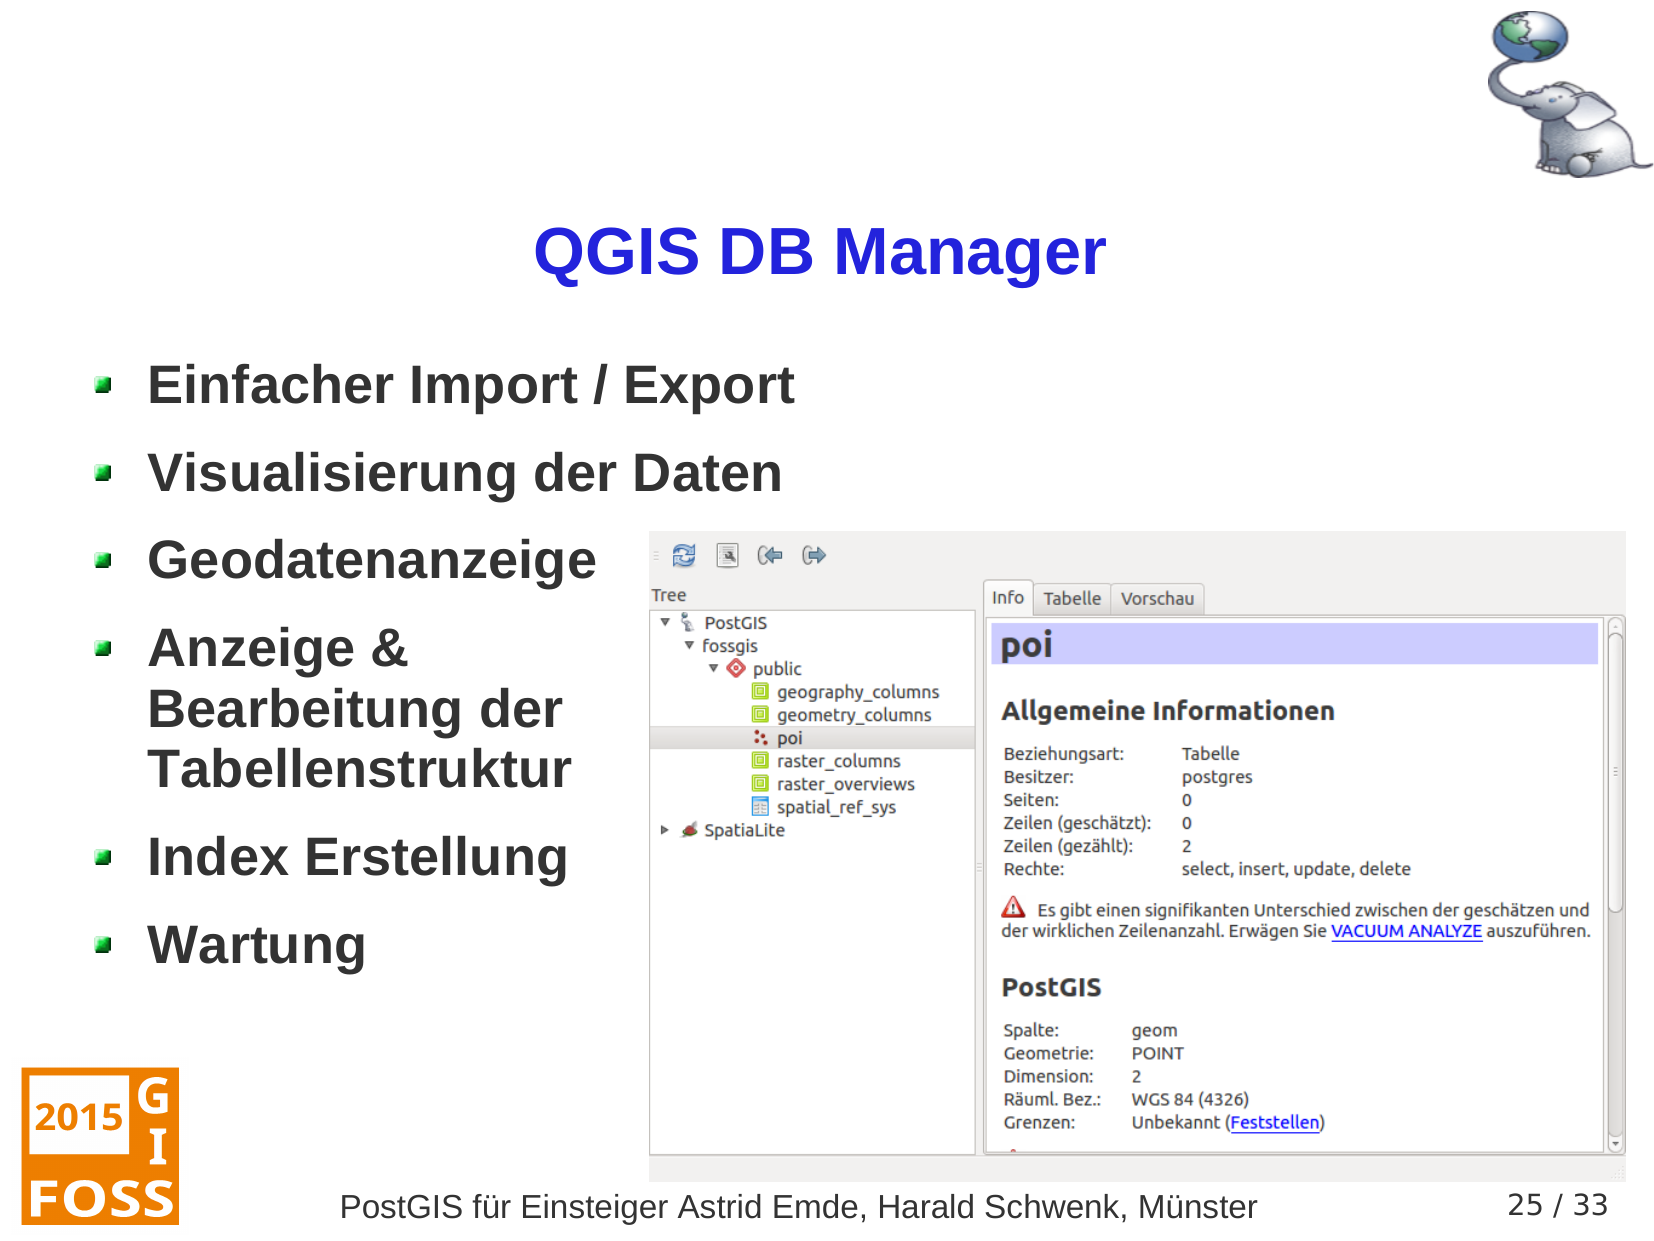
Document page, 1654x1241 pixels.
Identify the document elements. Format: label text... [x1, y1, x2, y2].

picture [1488, 11, 1654, 178]
picture [11, 1057, 189, 1235]
list Einfacher Import / Export Visualisierung der Daten Geodatenanzeige Anzeige & Bearbeitung der Tabellenstruktur Index Erstellung Wartung [76, 354, 1565, 1173]
picture [649, 531, 1626, 1182]
title QGIS DB Manager [76, 177, 1565, 325]
